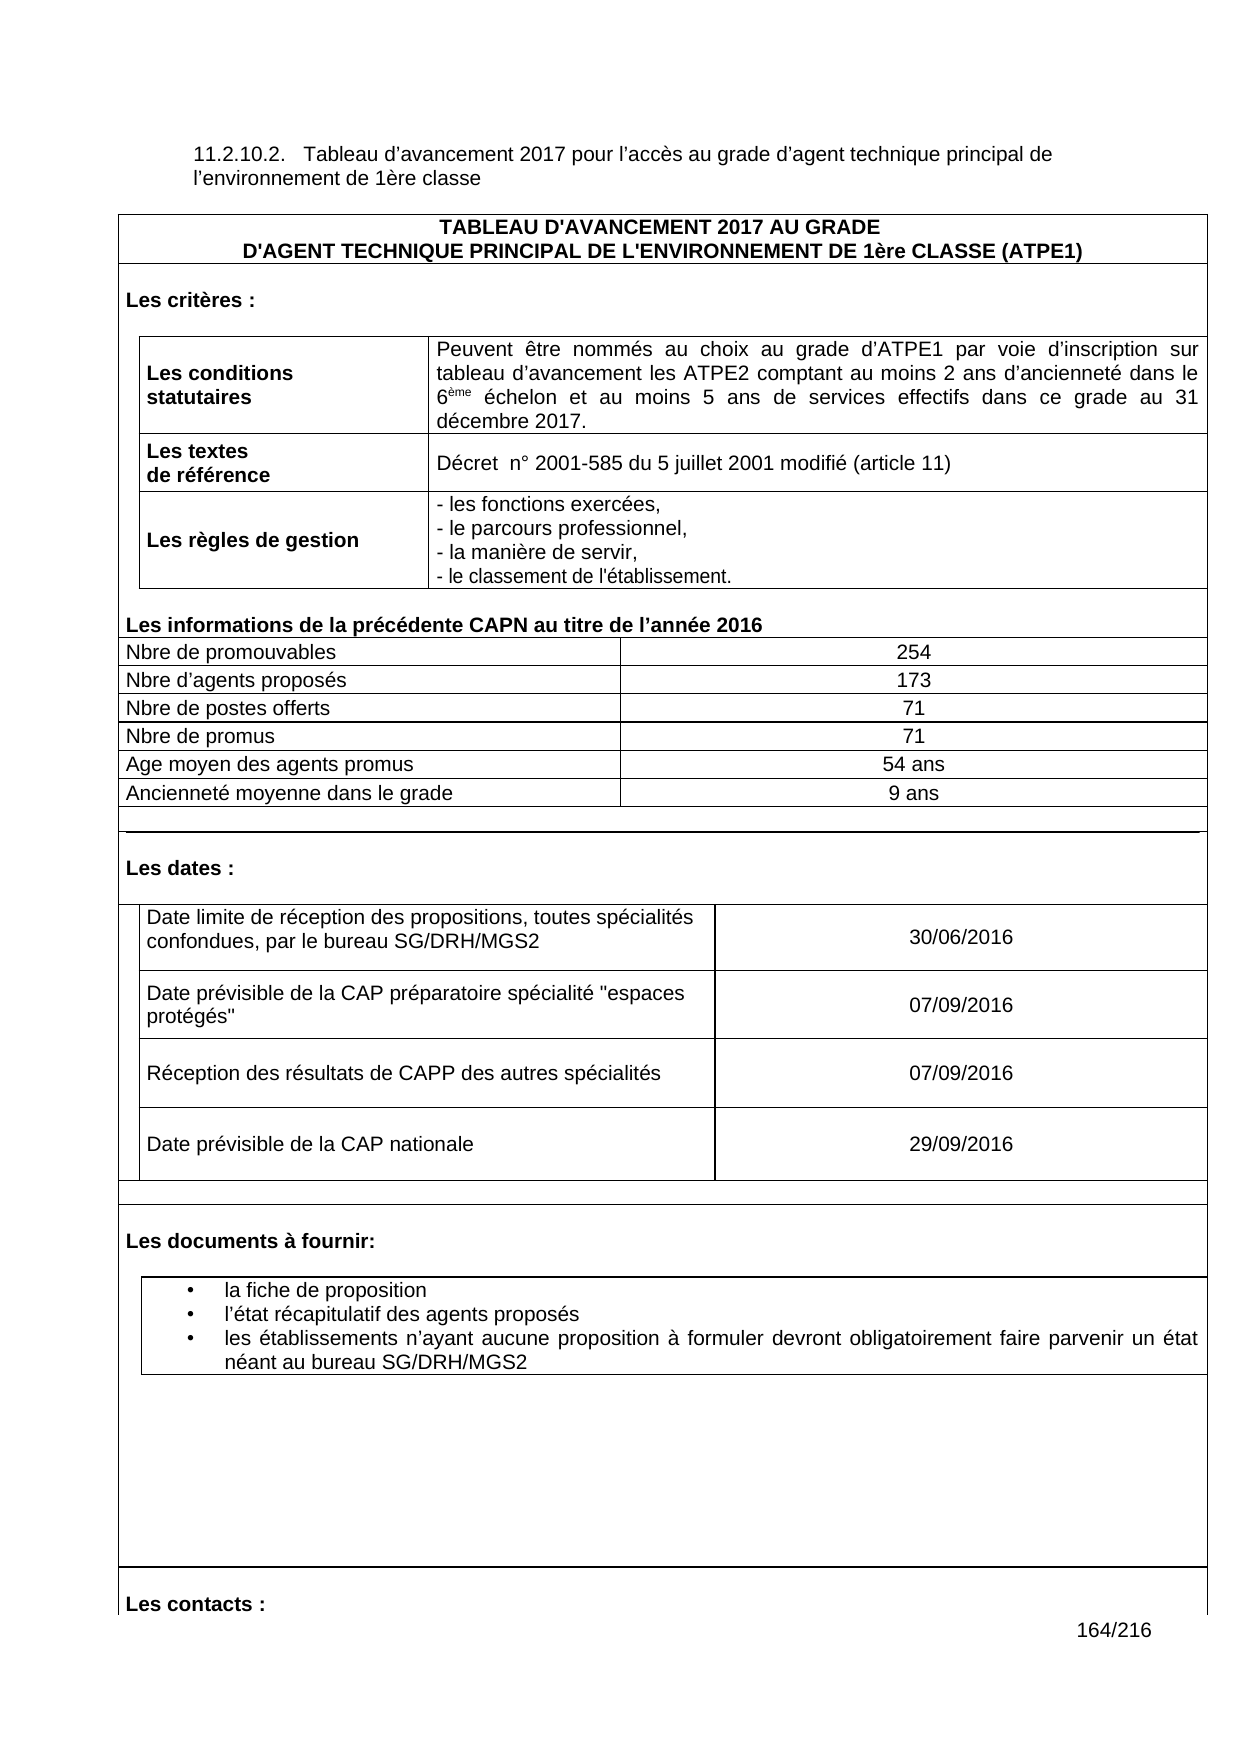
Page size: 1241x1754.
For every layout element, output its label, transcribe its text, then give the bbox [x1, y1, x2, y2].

table_cell 71 [621, 723, 1207, 749]
table_cell - les fonctions exercées, - le parcours professionnel, - la manière de servir, - le classement de l'établissement. [429, 492, 1207, 588]
table_cell Date prévisible de la CAP préparatoire spécialité "espaces protégés" [140, 971, 714, 1038]
table_cell [119, 905, 139, 1180]
table_cell [119, 336, 139, 433]
table_cell Les règles de gestion [140, 492, 428, 588]
table_cell Décret n° 2001-585 du 5 juillet 2001 modifié (article 11) [429, 434, 1207, 491]
table_cell 173 [621, 666, 1207, 693]
table_cell Nbre de promouvables [119, 638, 620, 665]
table_cell 54 ans [621, 751, 1207, 778]
table_cell Les dates : [119, 832, 1207, 904]
table_cell 07/09/2016 [716, 971, 1207, 1038]
table_cell la fiche de proposition l’état récapitulatif des agents proposés les établissements n’ayant aucune proposition à formuler devront obligatoirement faire parvenir un état néant au bureau SG/DRH/MGS2 [142, 1278, 1207, 1374]
table_cell Age moyen des agents promus [119, 751, 620, 778]
table_cell 29/09/2016 [716, 1108, 1207, 1180]
table_cell [715, 1181, 1207, 1203]
table_cell Les informations de la précédente CAPN au titre de l’année 2016 [119, 613, 1207, 637]
table_header TABLEAU D'AVANCEMENT 2017 AU GRADE D'AGENT TECHNIQUE PRINCIPAL DE L'ENVIRONNEMENT DE 1ère CLASSE (ATPE1) [119, 215, 1207, 263]
table_cell Date prévisible de la CAP nationale [140, 1108, 714, 1180]
table_cell Réception des résultats de CAPP des autres spécialités [140, 1039, 714, 1107]
table_cell [119, 588, 1207, 613]
table_cell Les contacts : [119, 1568, 1207, 1615]
table_cell [119, 1276, 141, 1374]
table_cell Les textes de référence [140, 434, 428, 491]
table_cell Les documents à fournir: [119, 1205, 1207, 1276]
table_cell Peuvent être nommés au choix au grade d’ATPE1 par voie d’inscription sur tableau d’avancement les ATPE2 comptant au moins 2 ans d’ancienneté dans le 6ème échelon et au moins 5 ans de services effectifs dans ce grade au 31 décembre 2017. [429, 337, 1207, 433]
table_cell [119, 807, 1207, 831]
table_cell 254 [621, 638, 1207, 665]
table_cell [119, 433, 139, 491]
table_cell Nbre d’agents proposés [119, 666, 620, 693]
table_cell [119, 1181, 715, 1203]
table_cell Les critères : [119, 264, 1207, 336]
table_cell 9 ans [621, 779, 1207, 806]
table_cell Nbre de promus [119, 723, 620, 749]
table_cell Date limite de réception des propositions, toutes spécialités confondues, par le bureau SG/DRH/MGS2 [140, 905, 714, 969]
table_cell 71 [621, 694, 1207, 721]
table_cell Ancienneté moyenne dans le grade [119, 779, 620, 806]
table_cell [119, 491, 139, 588]
table_cell Nbre de postes offerts [119, 694, 620, 721]
table_cell 30/06/2016 [716, 905, 1207, 969]
subtitle Tableau d’avancement 2017 pour l’accès au grade d’agent technique principal de l’environnement de 1ère classe [118, 142, 1152, 190]
table_cell [119, 1374, 1207, 1566]
table_cell Les conditions statutaires [140, 337, 428, 433]
table_cell 07/09/2016 [716, 1039, 1207, 1107]
